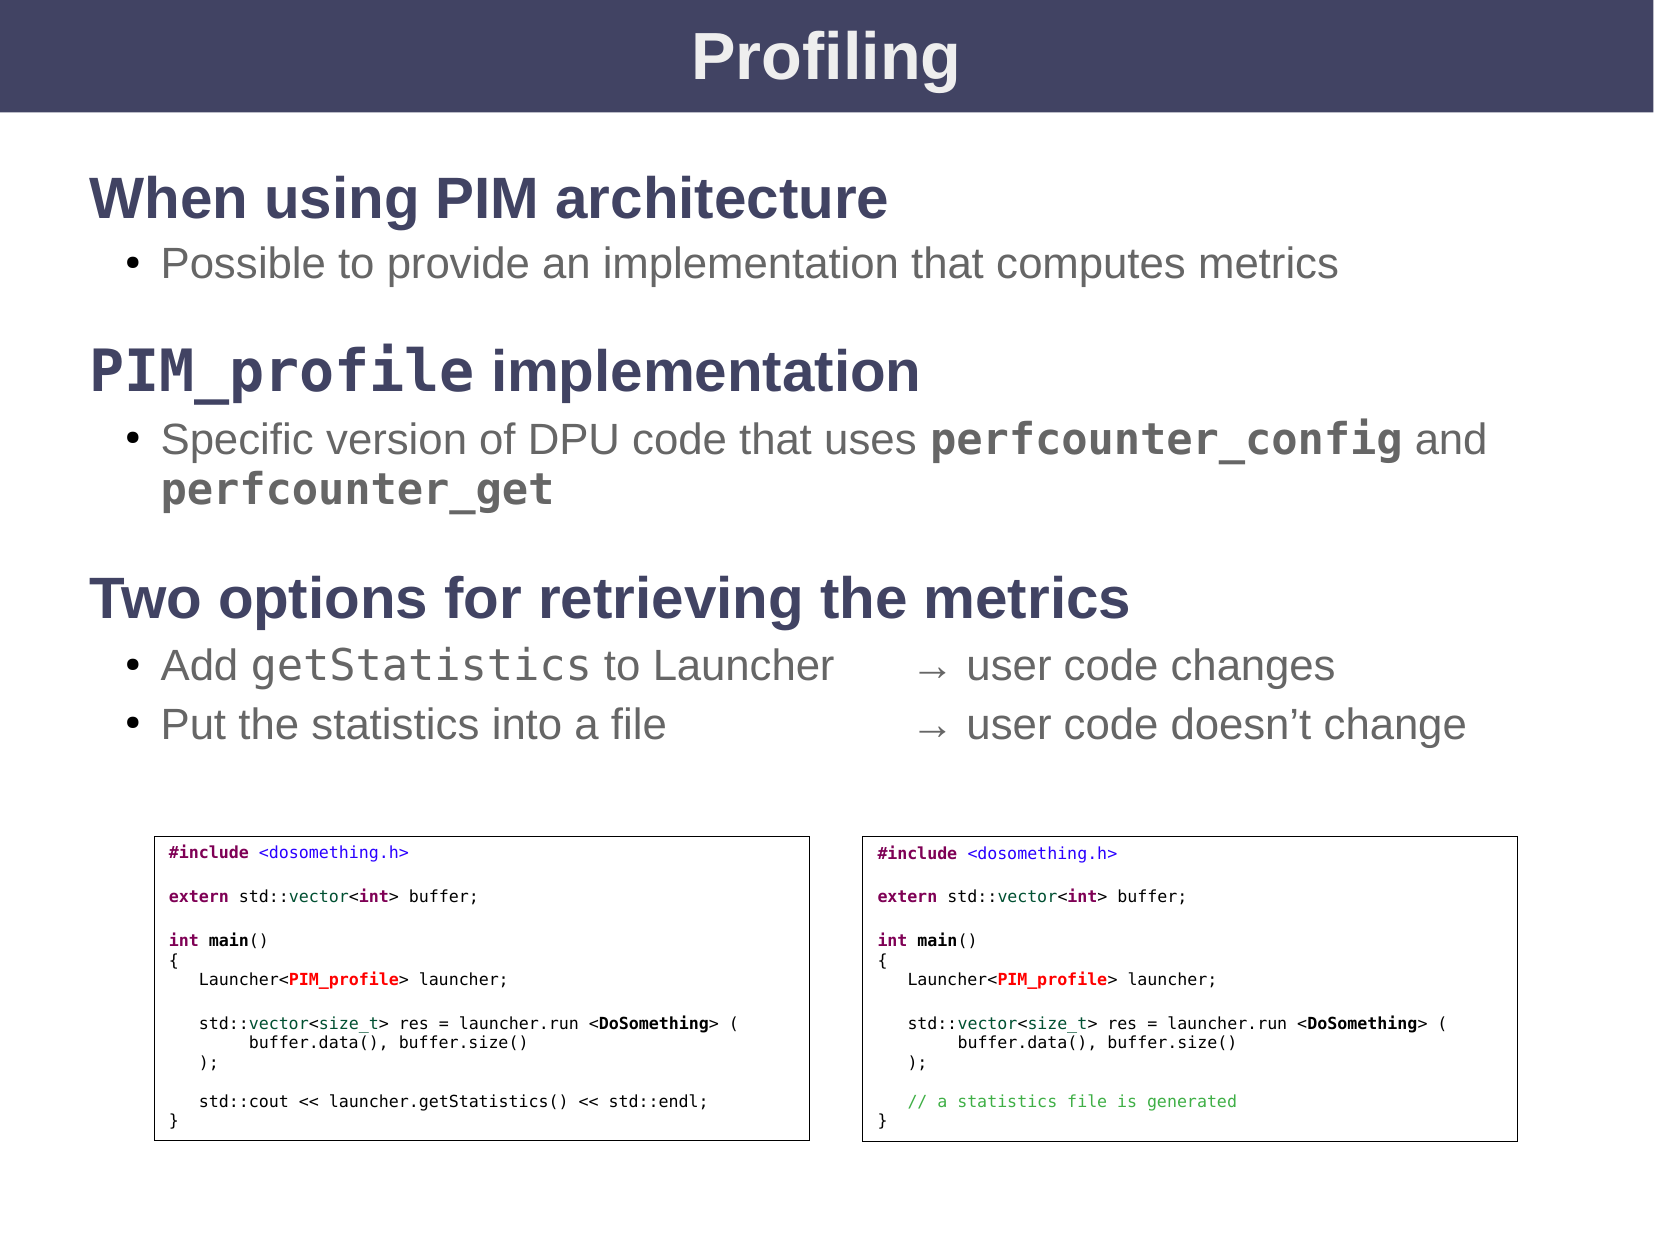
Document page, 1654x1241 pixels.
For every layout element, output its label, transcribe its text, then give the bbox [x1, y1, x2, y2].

text_box #include <dosomething.h> extern std::vector<int> buffer; int main() { Launcher<PIM_profile> launcher; std::vector<size_t> res = launcher.run <DoSomething> ( buffer.data(), buffer.size() ); std::cout << launcher.getStatistics() << std::endl; } [154, 836, 810, 1141]
text_box Profiling [0, 0, 1654, 113]
text_box When using PIM architecture Possible to provide an implementation that computes metrics PIM_profile implementation Specific version of DPU code that uses perfcounter_config and perfcounter_get Two options for retrieving the metrics Add getStatistics to Launcher → user code changes Put the statistics into a file → user code doesn’t change [75, 158, 1613, 757]
text_box #include <dosomething.h> extern std::vector<int> buffer; int main() { Launcher<PIM_profile> launcher; std::vector<size_t> res = launcher.run <DoSomething> ( buffer.data(), buffer.size() ); // a statistics file is generated } [862, 836, 1518, 1142]
